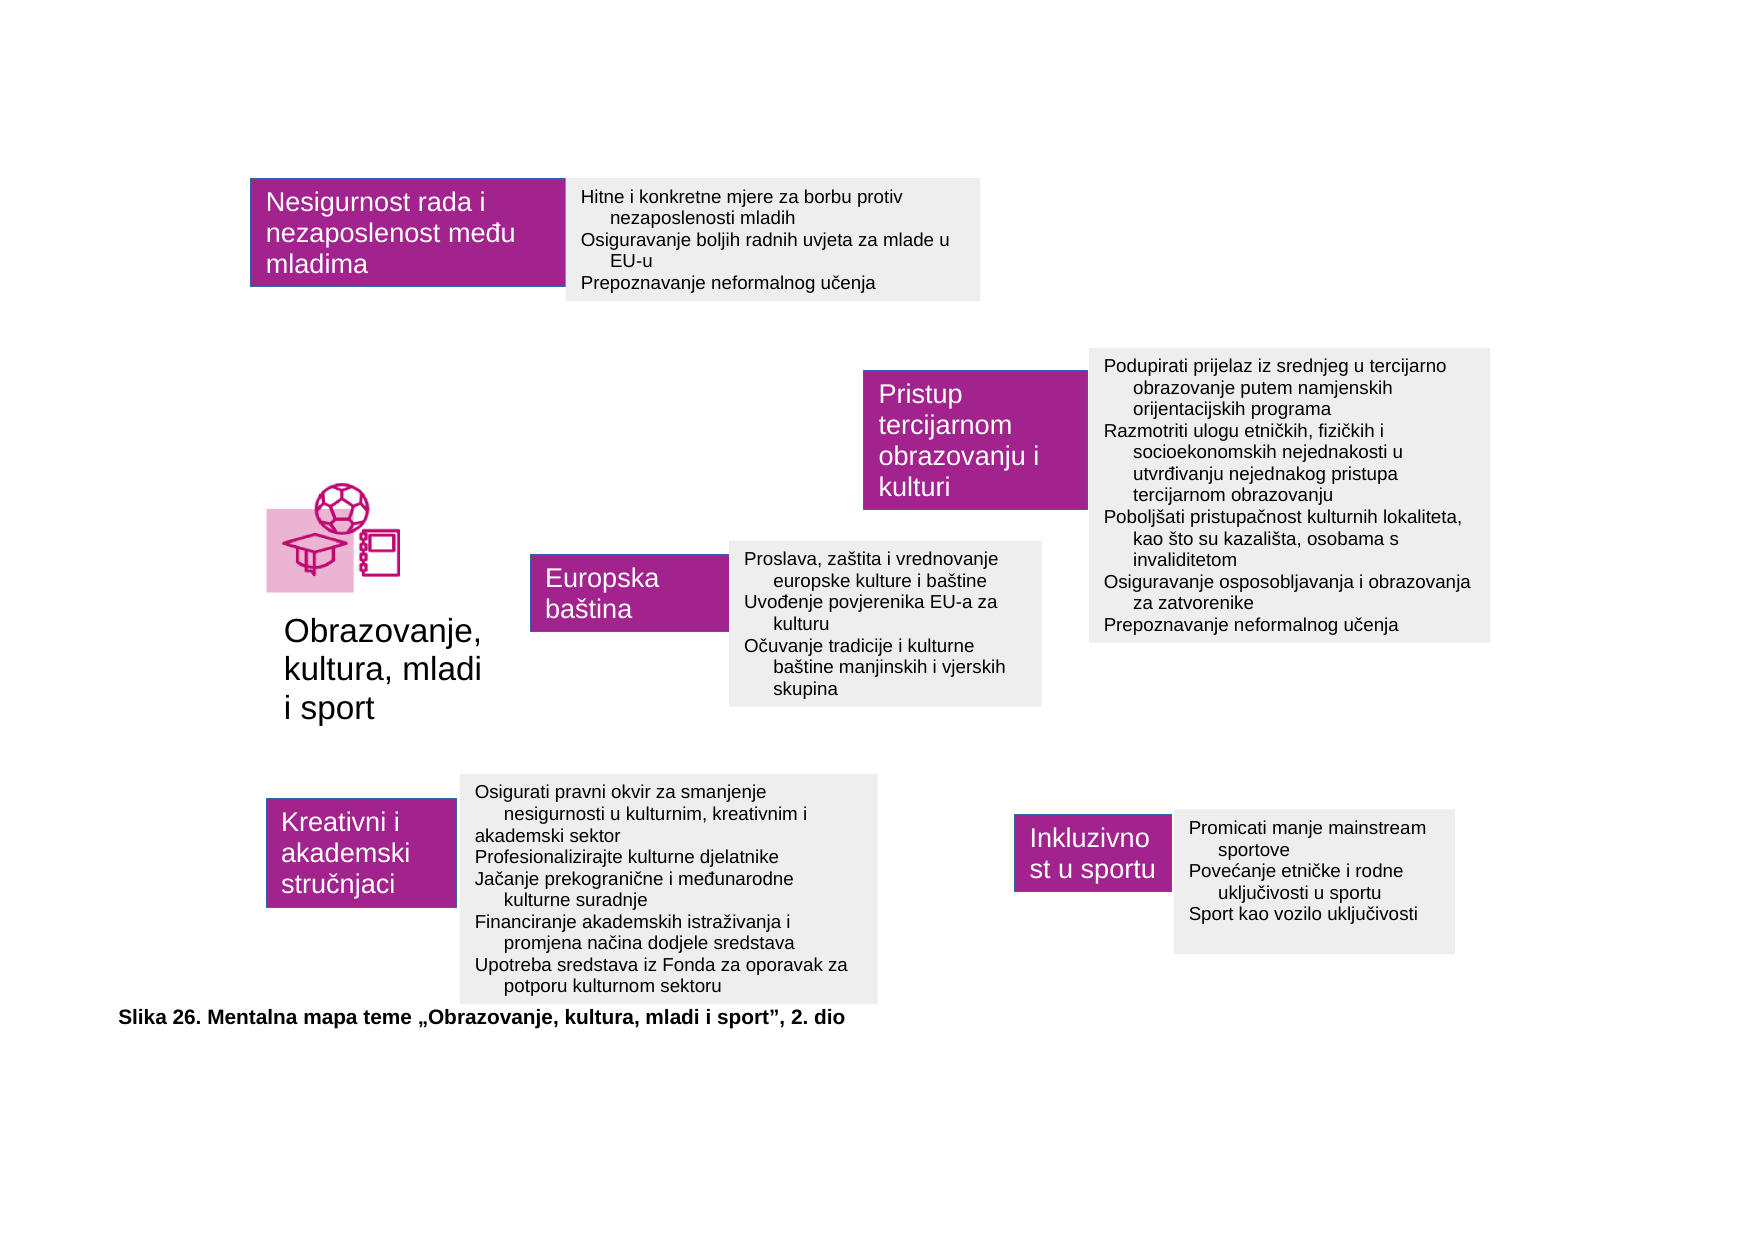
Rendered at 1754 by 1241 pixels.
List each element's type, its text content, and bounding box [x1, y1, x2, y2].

text Slika 26. Mentalna mapa teme „Obrazovanje, kultura, mladi i sport”, 2. dio [118, 191, 1623, 1028]
picture [265, 481, 400, 596]
